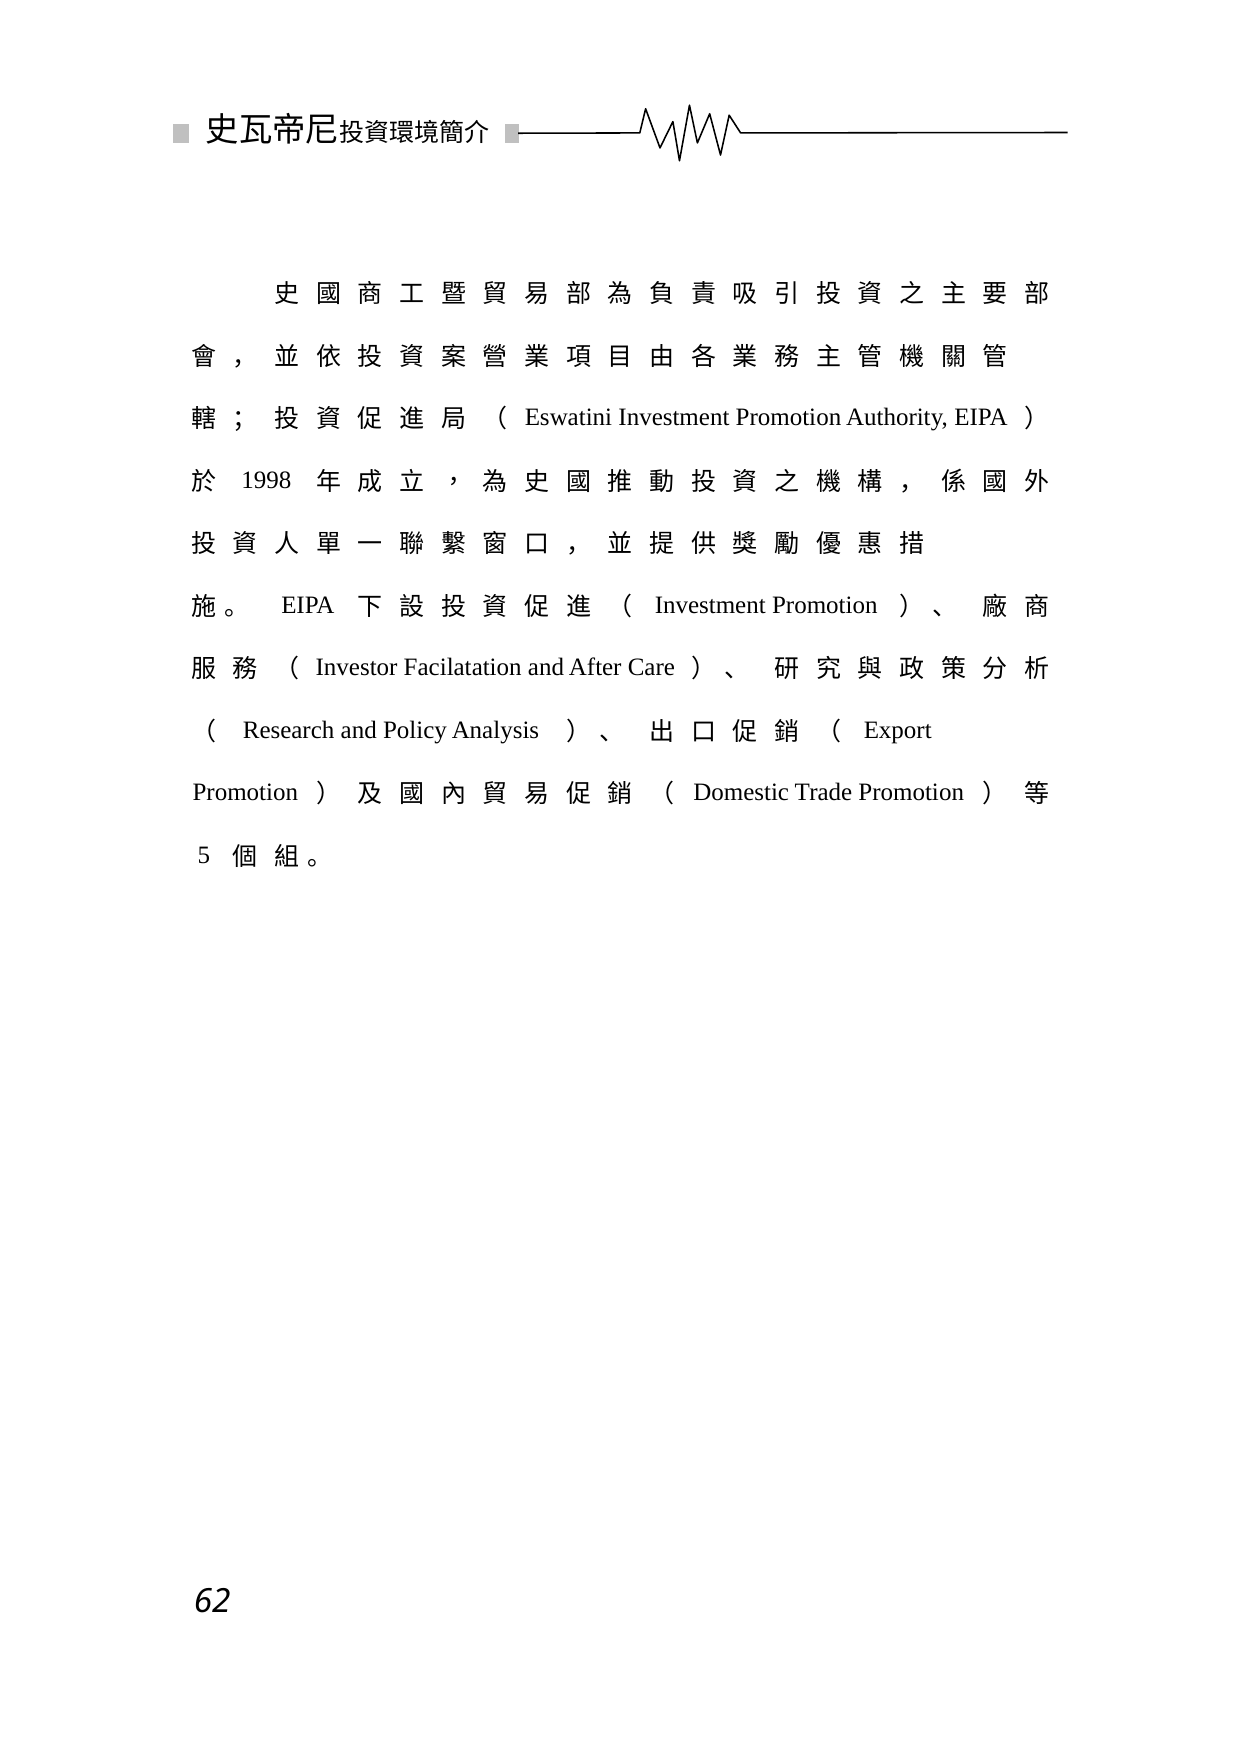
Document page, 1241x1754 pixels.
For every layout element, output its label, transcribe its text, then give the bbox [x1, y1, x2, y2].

text 史國商工暨貿易部為負責吸引投資之主要部會，並依投資案營業項目由各業務主管機關管轄；投資促進局（Eswatini Investment Promotion Authority, EIPA）於1998年成立，為史國推動投資之機構，係國外投資人單一聯繫窗口，並提供獎勵優惠措施。EIPA下設投資促進（Investment Promotion）、廠商服務（Investor Facilatation and After Care）、研究與政策分析（Research and Policy Analysis）、出口促銷（Export Promotion）及國內貿易促銷（Domestic Trade Promotion）等5個組。 [183, 250, 1058, 875]
